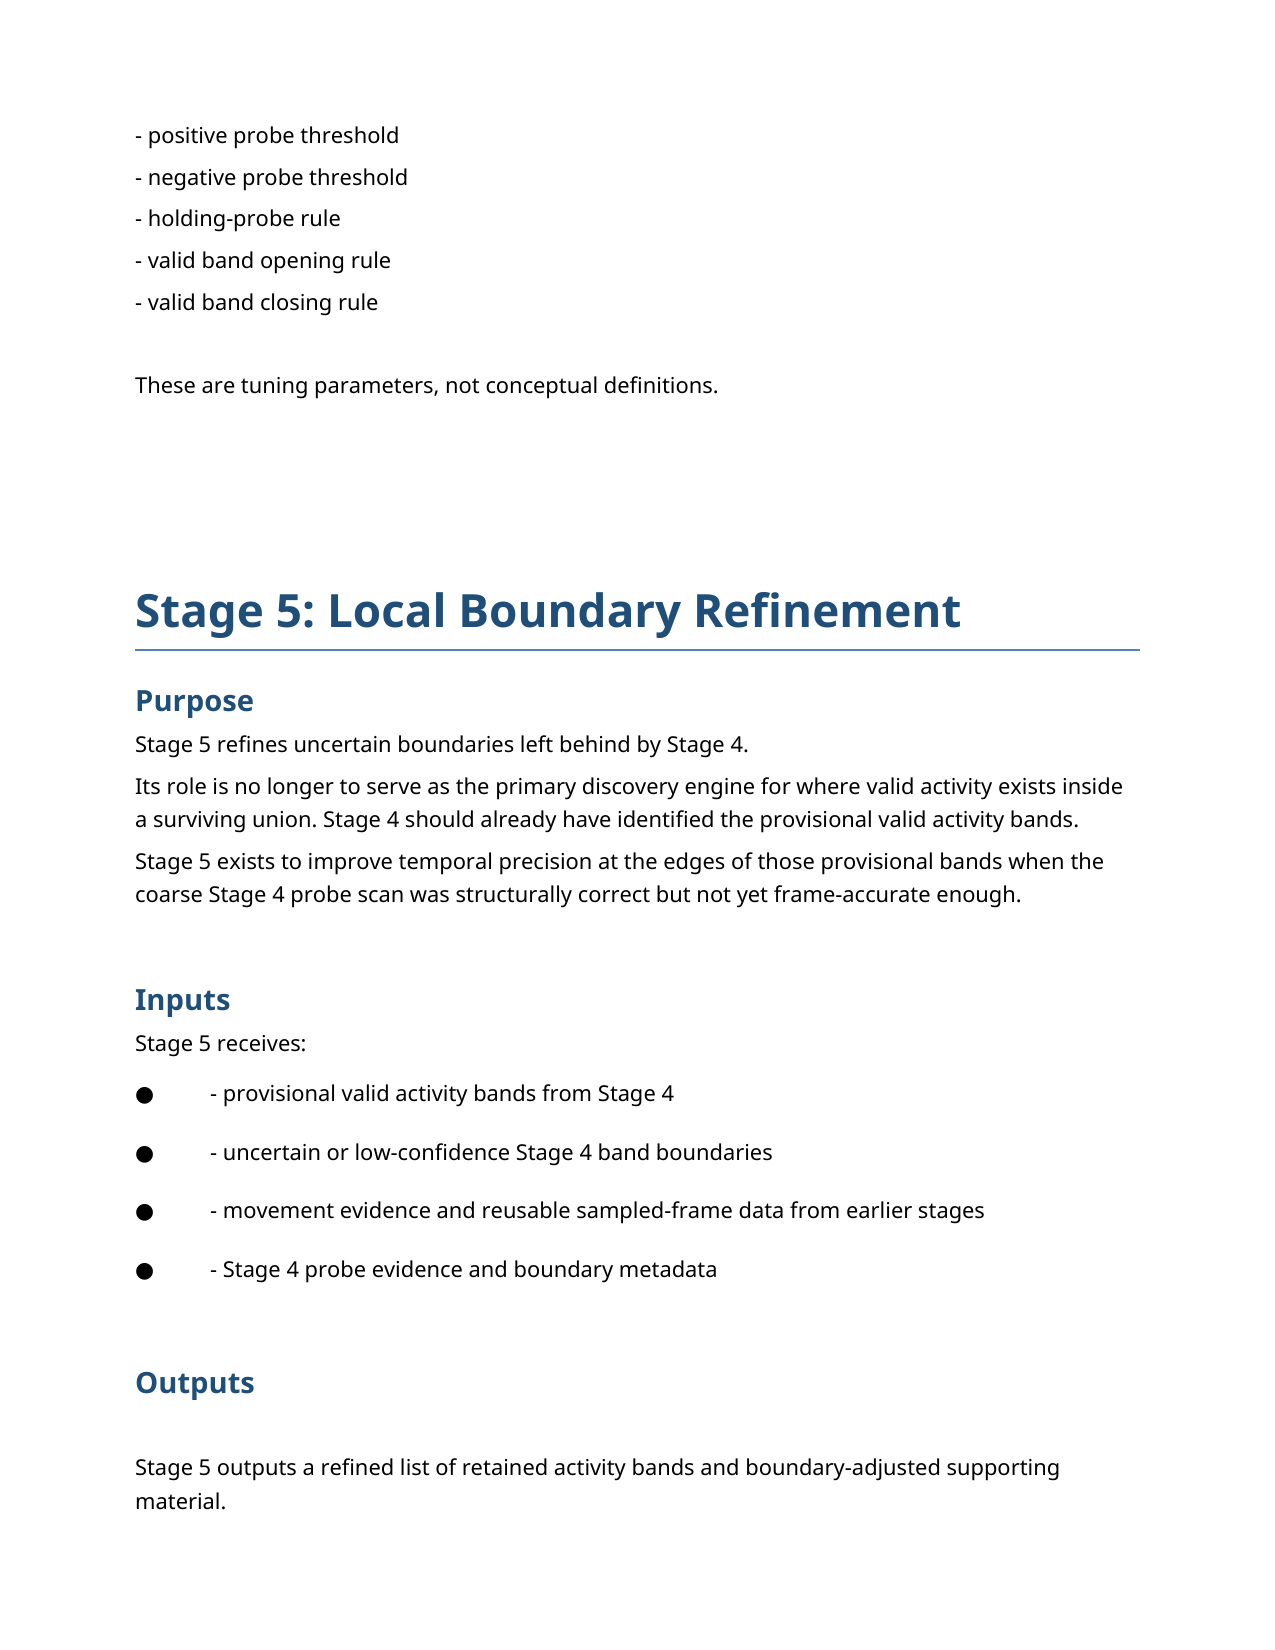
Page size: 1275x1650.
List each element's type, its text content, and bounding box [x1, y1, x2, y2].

text Its role is no longer to serve as the primary discovery engine for where valid activity exists inside a surviving union. Stage 4 should already have identified the provisional valid activity bands. [135, 771, 1140, 834]
list - uncertain or low-confidence Stage 4 band boundaries [135, 1128, 1140, 1173]
text - positive probe threshold [135, 120, 1140, 150]
text Stage 5 exists to improve temporal precision at the edges of those provisional bands when the coarse Stage 4 probe scan was structurally correct but not yet frame-accurate enough. [135, 846, 1140, 909]
list Stage 5 receives: [135, 1028, 1140, 1058]
text These are tuning parameters, not conceptual definitions. [135, 370, 1140, 400]
text - holding-probe rule [135, 203, 1140, 233]
text - valid band opening rule [135, 245, 1140, 275]
subtitle Outputs [135, 1362, 1140, 1402]
subtitle Inputs [135, 979, 1140, 1019]
subtitle Purpose [135, 680, 1140, 720]
text Stage 5 refines uncertain boundaries left behind by Stage 4. [135, 729, 1140, 759]
text - negative probe threshold [135, 162, 1140, 191]
list Stage 5 outputs a refined list of retained activity bands and boundary-adjusted supporting material. [135, 1452, 1140, 1516]
list - Stage 4 probe evidence and boundary metadata [135, 1245, 1140, 1290]
list - provisional valid activity bands from Stage 4 [135, 1069, 1140, 1114]
list - movement evidence and reusable sampled-frame data from earlier stages [135, 1187, 1140, 1231]
text - valid band closing rule [135, 287, 1140, 316]
title Stage 5: Local Boundary Refinement [135, 578, 1140, 649]
